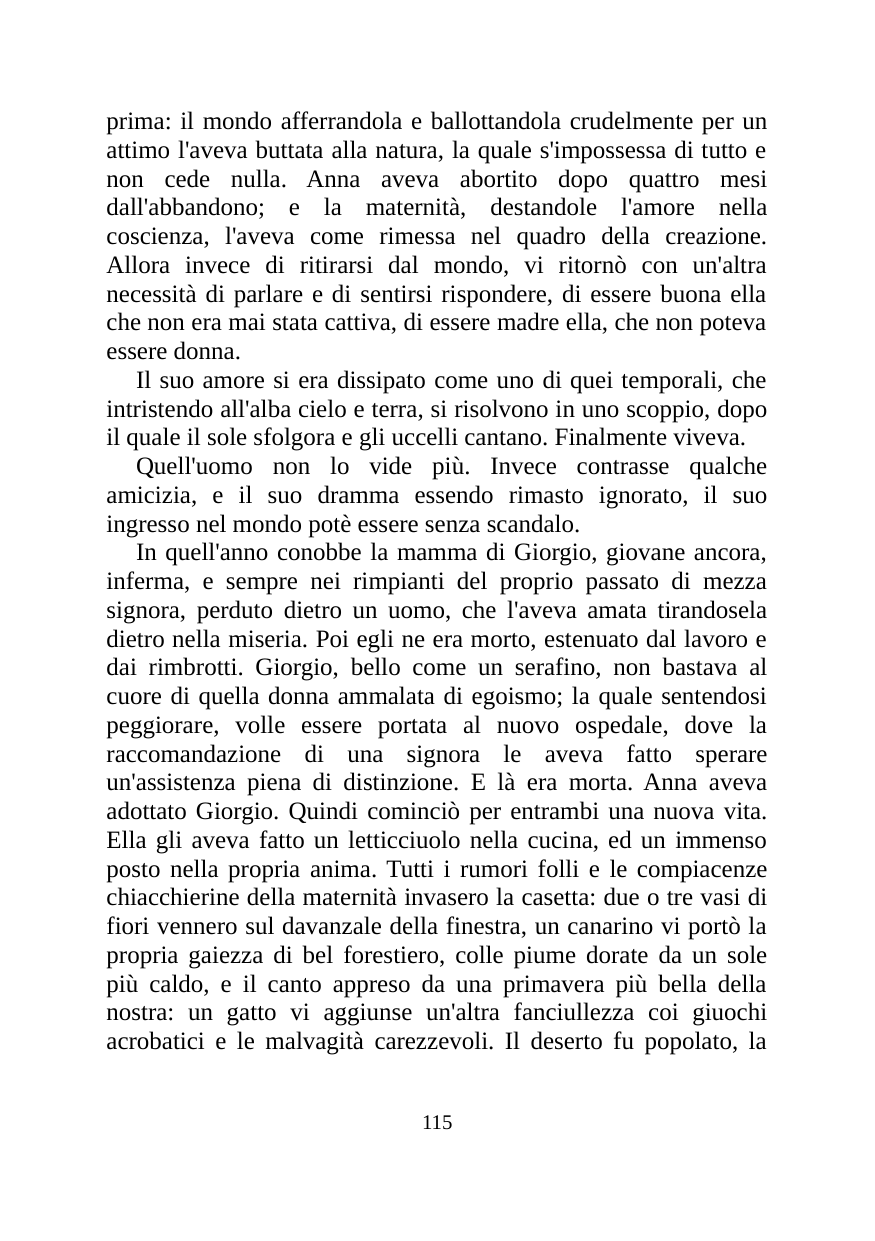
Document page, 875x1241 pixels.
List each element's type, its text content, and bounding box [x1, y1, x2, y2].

text Il suo amore si era dissipato come uno di quei temporali, che intristendo all'alba cielo e terra, si risolvono in uno scoppio, dopo il quale il sole sfolgora e gli uccelli cantano. Finalmente viveva. [106, 365, 768, 451]
text prima: il mondo afferrandola e ballottandola crudelmente per un attimo l'aveva buttata alla natura, la quale s'impossessa di tutto e non cede nulla. Anna aveva abortito dopo quattro mesi dall'abbandono; e la maternità, destandole l'amore nella coscienza, l'aveva come rimessa nel quadro della creazione. Allora invece di ritirarsi dal mondo, vi ritornò con un'altra necessità di parlare e di sentirsi rispondere, di essere buona ella che non era mai stata cattiva, di essere madre ella, che non poteva essere donna. [106, 106, 768, 365]
text Quell'uomo non lo vide più. Invece contrasse qualche amicizia, e il suo dramma essendo rimasto ignorato, il suo ingresso nel mondo potè essere senza scandalo. [106, 451, 768, 537]
text In quell'anno conobbe la mamma di Giorgio, giovane ancora, inferma, e sempre nei rimpianti del proprio passato di mezza signora, perduto dietro un uomo, che l'aveva amata tirandosela dietro nella miseria. Poi egli ne era morto, estenuato dal lavoro e dai rimbrotti. Giorgio, bello come un serafino, non bastava al cuore di quella donna ammalata di egoismo; la quale sentendosi peggiorare, volle essere portata al nuovo ospedale, dove la raccomandazione di una signora le aveva fatto sperare un'assistenza piena di distinzione. E là era morta. Anna aveva adottato Giorgio. Quindi cominciò per entrambi una nuova vita. Ella gli aveva fatto un letticciuolo nella cucina, ed un immenso posto nella propria anima. Tutti i rumori folli e le compiacenze chiacchierine della maternità invasero la casetta: due o tre vasi di fiori vennero sul davanzale della finestra, un canarino vi portò la propria gaiezza di bel forestiero, colle piume dorate da un sole più caldo, e il canto appreso da una primavera più bella della nostra: un gatto vi aggiunse un'altra fanciullezza coi giuochi acrobatici e le malvagità carezzevoli. Il deserto fu popolato, la [106, 537, 768, 1055]
